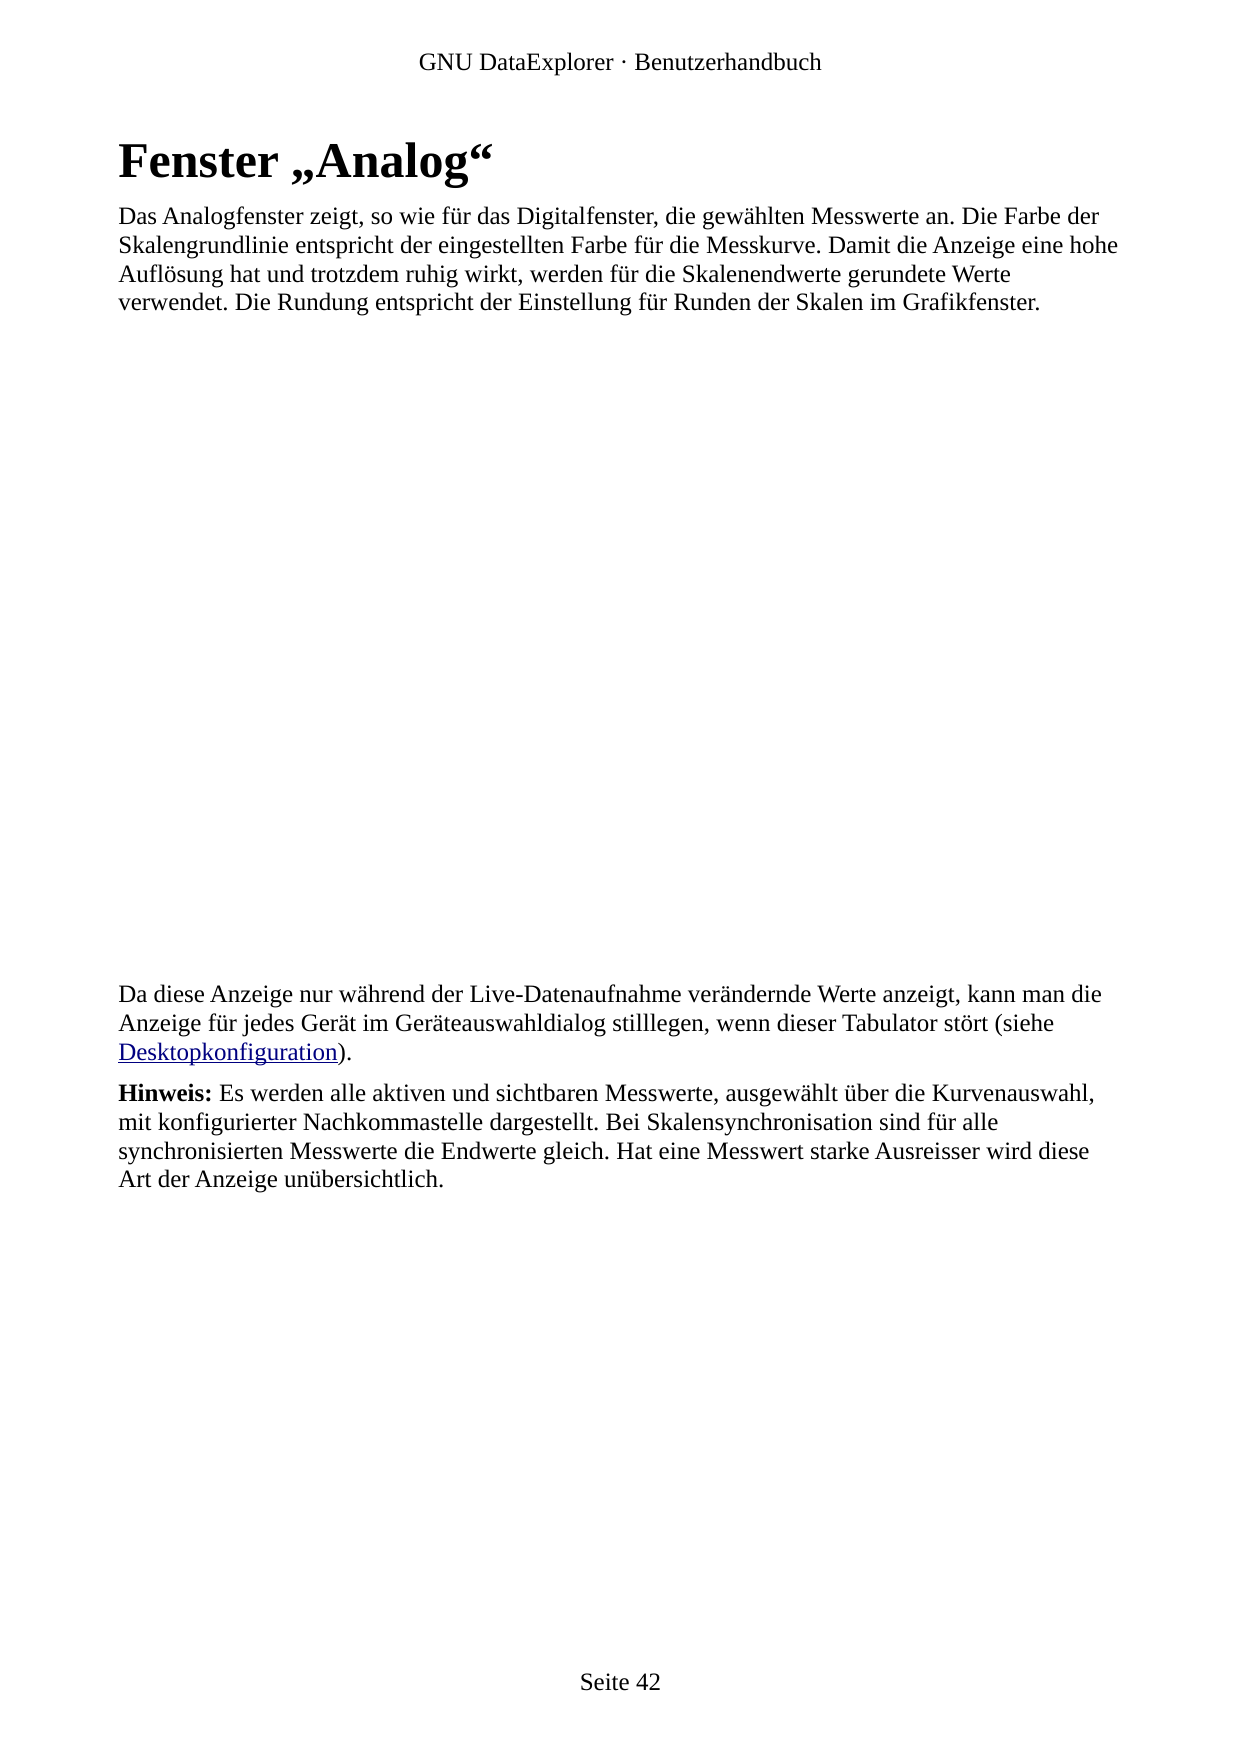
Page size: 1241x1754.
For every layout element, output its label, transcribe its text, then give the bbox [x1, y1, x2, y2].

text Hinweis: Es werden alle aktiven und sichtbaren Messwerte, ausgewählt über die Kurvenauswahl, mit konfigurierter Nachkommastelle dargestellt. Bei Skalensynchronisation sind für alle synchronisierten Messwerte die Endwerte gleich. Hat eine Messwert starke Ausreisser wird diese Art der Anzeige unübersichtlich. [118, 1078, 1122, 1193]
text Da diese Anzeige nur während der Live-Datenaufnahme verändernde Werte anzeigt, kann man die Anzeige für jedes Gerät im Geräteauswahldialog stilllegen, wenn dieser Tabulator stört (siehe Desktopkonfiguration). [118, 979, 1122, 1066]
subtitle Fenster „Analog“ [118, 131, 1122, 189]
text Das Analogfenster zeigt, so wie für das Digitalfenster, die gewählten Messwerte an. Die Farbe der Skalengrundlinie entspricht der eingestellten Farbe für die Messkurve. Damit die Anzeige eine hohe Auflösung hat und trotzdem ruhig wirkt, werden für die Skalenendwerte gerundete Werte verwendet. Die Rundung entspricht der Einstellung für Runden der Skalen im Grafikfenster. [118, 201, 1122, 316]
